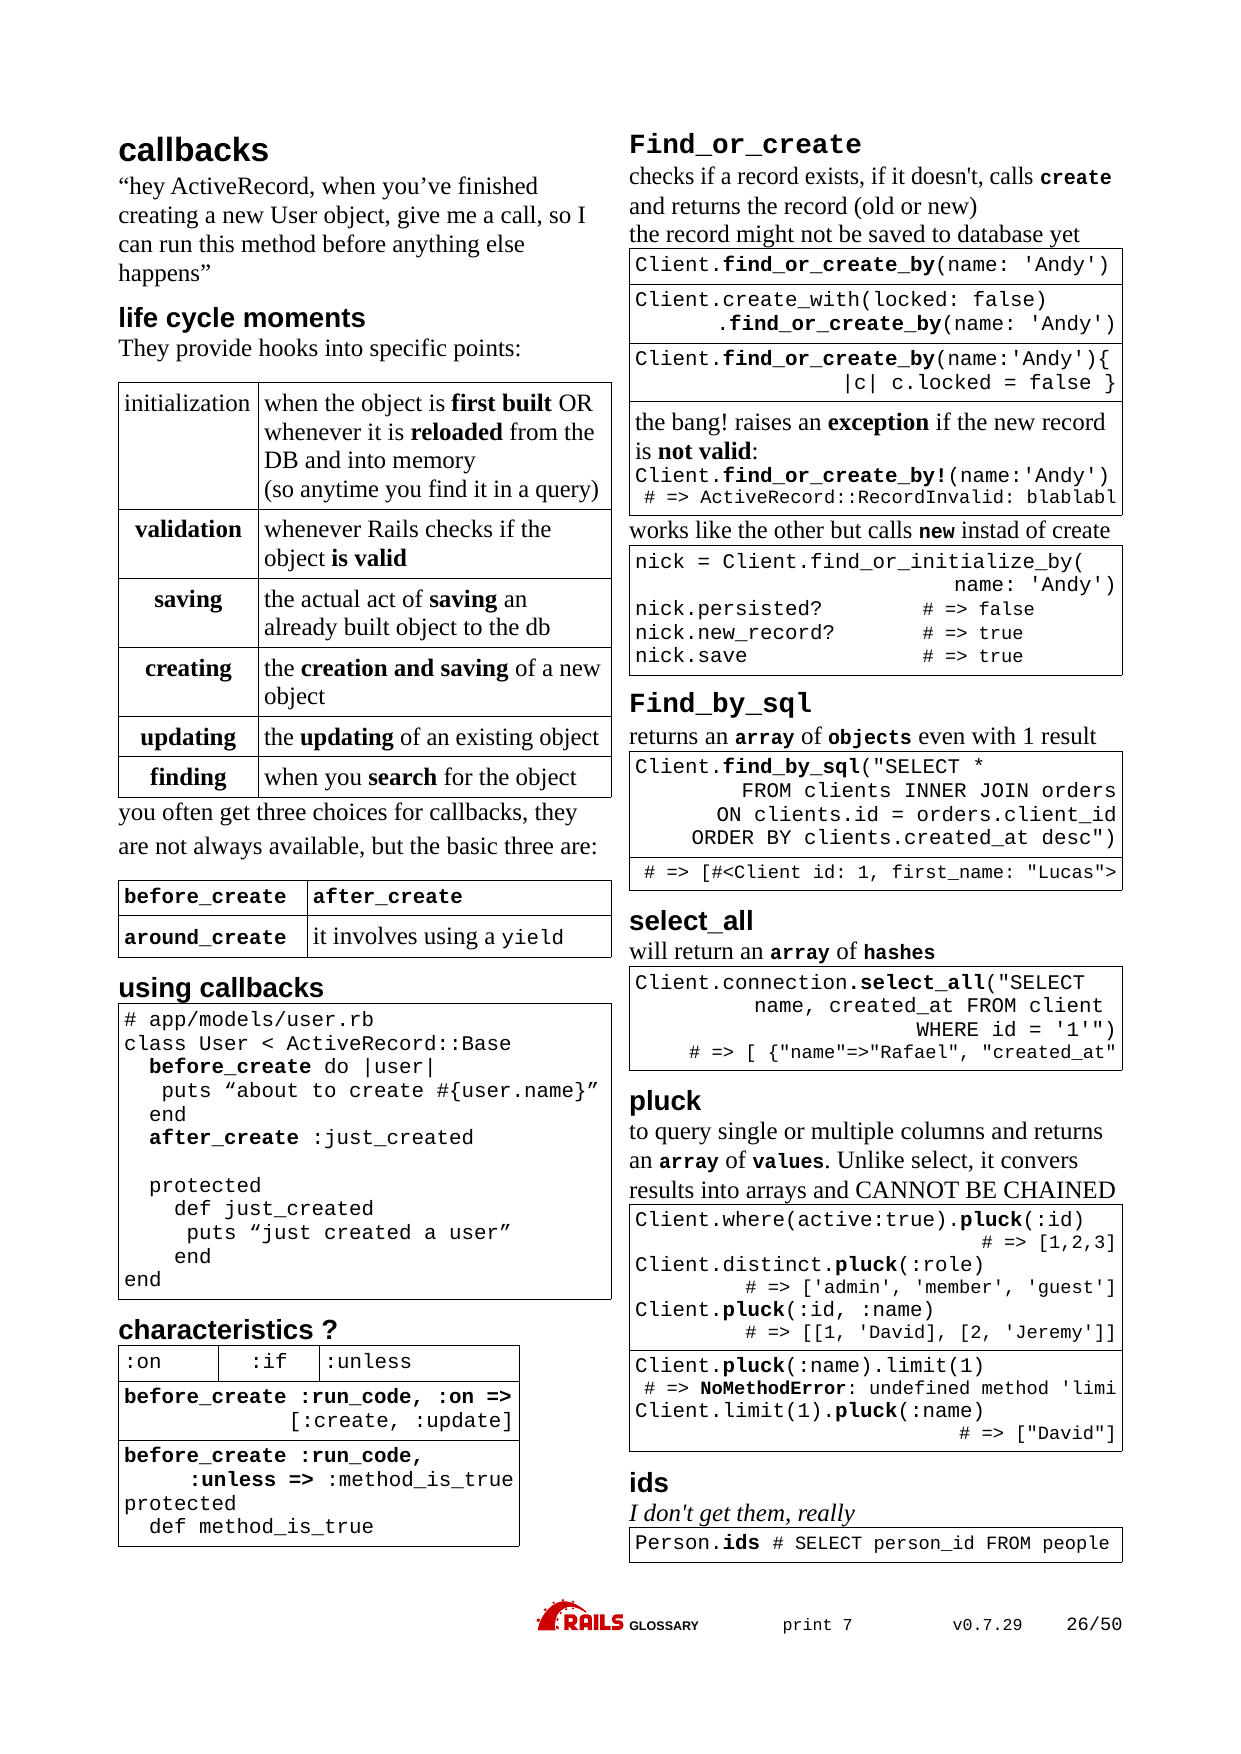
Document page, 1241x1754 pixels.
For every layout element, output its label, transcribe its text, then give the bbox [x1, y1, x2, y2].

text checks if a record exists, if it doesn't, calls create [629, 161, 1122, 191]
table_cell updating [119, 717, 258, 756]
table_cell around_create [119, 916, 307, 957]
table_cell when you search for the object [259, 757, 611, 797]
table_header Client.find_or_create_by(name: 'Andy') [630, 249, 1122, 283]
text They provide hooks into specific points: [118, 333, 611, 362]
table_cell Client.pluck(:name).limit(1) # => NoMethodError: undefined method 'limi Client.limit(1).pluck(:name) # => ["David"] [630, 1351, 1122, 1451]
table_header # app/models/user.rb class User < ActiveRecord::Base before_create do |user| puts “about to create #{user.name}” end after_create :just_created protected def just_created puts “just created a user” end end [119, 1004, 611, 1299]
subtitle select_all [629, 904, 1122, 936]
table_cell the bang! raises an exception if the new record is not valid: Client.find_or_create_by!(name:'Andy') # => ActiveRecord::RecordInvalid: blablabl [630, 402, 1122, 515]
table_header Person.ids # SELECT person_id FROM people [630, 1528, 1122, 1562]
table_cell the creation and saving of a new object [259, 648, 611, 716]
subtitle using callbacks [118, 971, 611, 1003]
subtitle callbacks [118, 130, 611, 168]
subtitle ids [629, 1466, 1122, 1498]
text returns an array of objects even with 1 result [629, 721, 1122, 751]
table_cell the updating of an existing object [259, 717, 611, 756]
table_cell the actual act of saving an already built object to the db [259, 579, 611, 647]
table_cell whenever Rails checks if the object is valid [259, 510, 611, 578]
text the record might not be saved to database yet [629, 219, 1122, 248]
text “hey ActiveRecord, when you’ve finished creating a new User object, give me a call, so I can run this method before anything else happens” [118, 171, 611, 286]
table_cell before_create :run_code, :unless => :method_is_true protected def method_is_true [119, 1441, 519, 1546]
text to query single or multiple columns and returns an array of values. Unlike select, it convers results into arrays and CANNOT BE CHAINED [629, 1116, 1122, 1203]
table_header initialization [119, 383, 258, 509]
table_cell # => [#<Client id: 1, first_name: "Lucas"> [630, 858, 1122, 889]
table_header Client.find_by_sql("SELECT * FROM clients INNER JOIN orders ON clients.id = orders.client_id ORDER BY clients.created_at desc") [630, 752, 1122, 857]
table_header after_create [308, 881, 611, 915]
subtitle Find_or_create [629, 130, 1122, 161]
table_cell before_create :run_code, :on => [:create, :update] [119, 1382, 519, 1439]
table_cell creating [119, 648, 258, 716]
table_cell Client.create_with(locked: false) .find_or_create_by(name: 'Andy') [630, 285, 1122, 342]
table_cell Client.find_or_create_by(name:'Andy'){ |c| c.locked = false } [630, 344, 1122, 401]
table_header :unless [320, 1346, 519, 1381]
table_cell saving [119, 579, 258, 647]
text will return an array of hashes [629, 936, 1122, 966]
text works like the other but calls new instad of create [629, 516, 1122, 545]
subtitle characteristics ? [118, 1313, 611, 1345]
table_header :on [119, 1346, 218, 1381]
table_header before_create [119, 881, 307, 915]
subtitle Find_by_sql [629, 689, 1122, 721]
text you often get three choices for callbacks, they are not always available, but the basic three are: [118, 798, 611, 860]
subtitle life cycle moments [118, 301, 611, 333]
table_header :if [219, 1346, 319, 1381]
table_header nick = Client.find_or_initialize_by( name: 'Andy') nick.persisted? # => false nick.new_record? # => true nick.save # => true [630, 546, 1122, 675]
table_header when the object is first built OR whenever it is reloaded from the DB and into memory (so anytime you find it in a query) [259, 383, 611, 509]
table_cell finding [119, 757, 258, 797]
text I don't get them, really [629, 1498, 1122, 1527]
table_cell validation [119, 510, 258, 578]
table_header Client.where(active:true).pluck(:id) # => [1,2,3] Client.distinct.pluck(:role) # => ['admin', 'member', 'guest'] Client.pluck(:id, :name) # => [[1, 'David], [2, 'Jeremy']] [630, 1205, 1122, 1350]
table_cell it involves using a yield [308, 916, 611, 957]
table_header Client.connection.select_all("SELECT name, created_at FROM client WHERE id = '1'") # => [ {"name"=>"Rafael", "created_at" [630, 967, 1122, 1069]
subtitle pluck [629, 1084, 1122, 1116]
text and returns the record (old or new) [629, 191, 1122, 219]
